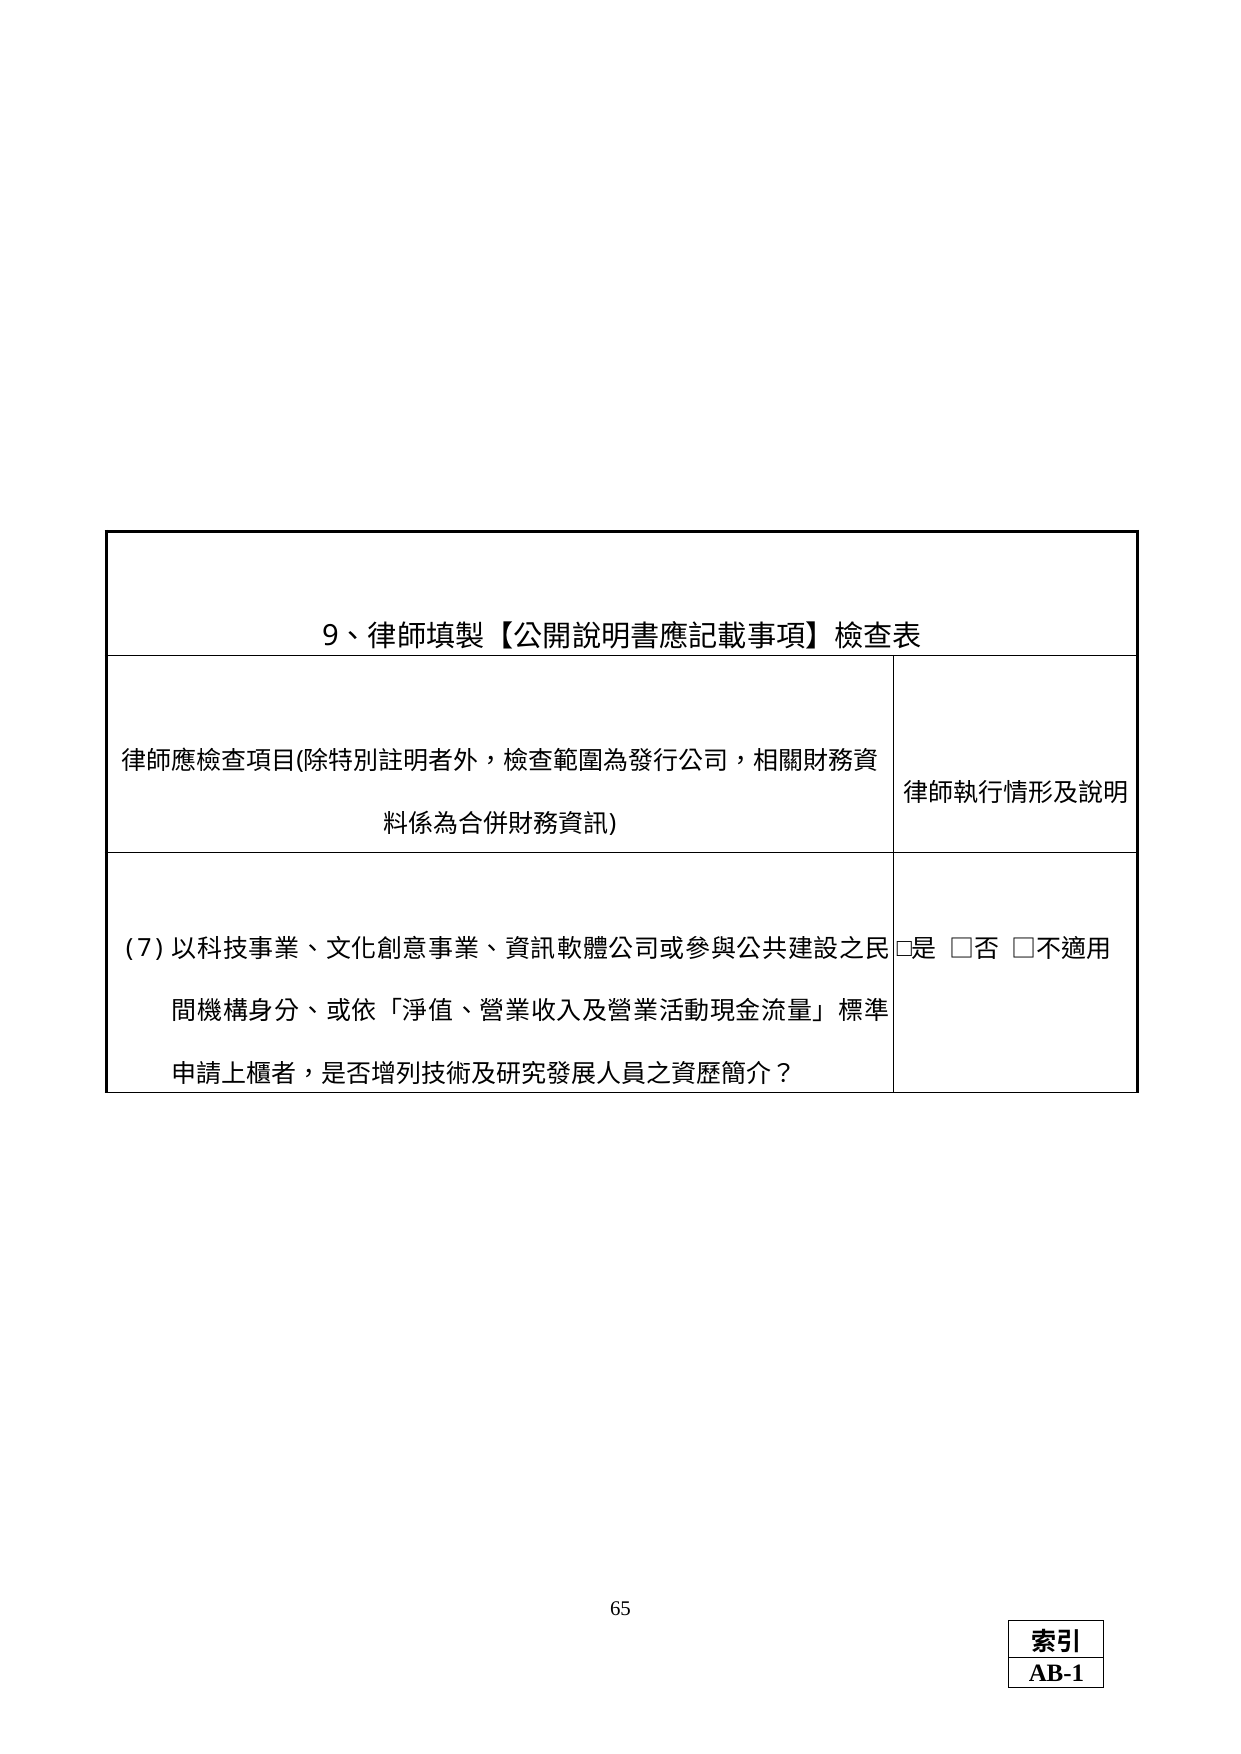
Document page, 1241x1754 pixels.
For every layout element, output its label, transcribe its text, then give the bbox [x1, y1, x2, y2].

table_cell 以科技事業、文化創意事業、資訊軟體公司或參與公共建設之民間機構身分、或依「淨值、營業收入及營業活動現金流量」標準申請上櫃者，是否增列技術及研究發展人員之資歷簡介？ [108, 853, 893, 1092]
table_cell 律師應檢查項目(除特別註明者外，檢查範圍為發行公司，相關財務資料係為合併財務資訊) [108, 656, 893, 852]
table_header 9、律師填製【公開說明書應記載事項】檢查表 [108, 533, 1136, 655]
table_cell □是 □否 □不適用 [894, 853, 1136, 1092]
table_cell 律師執行情形及說明 [894, 656, 1136, 852]
